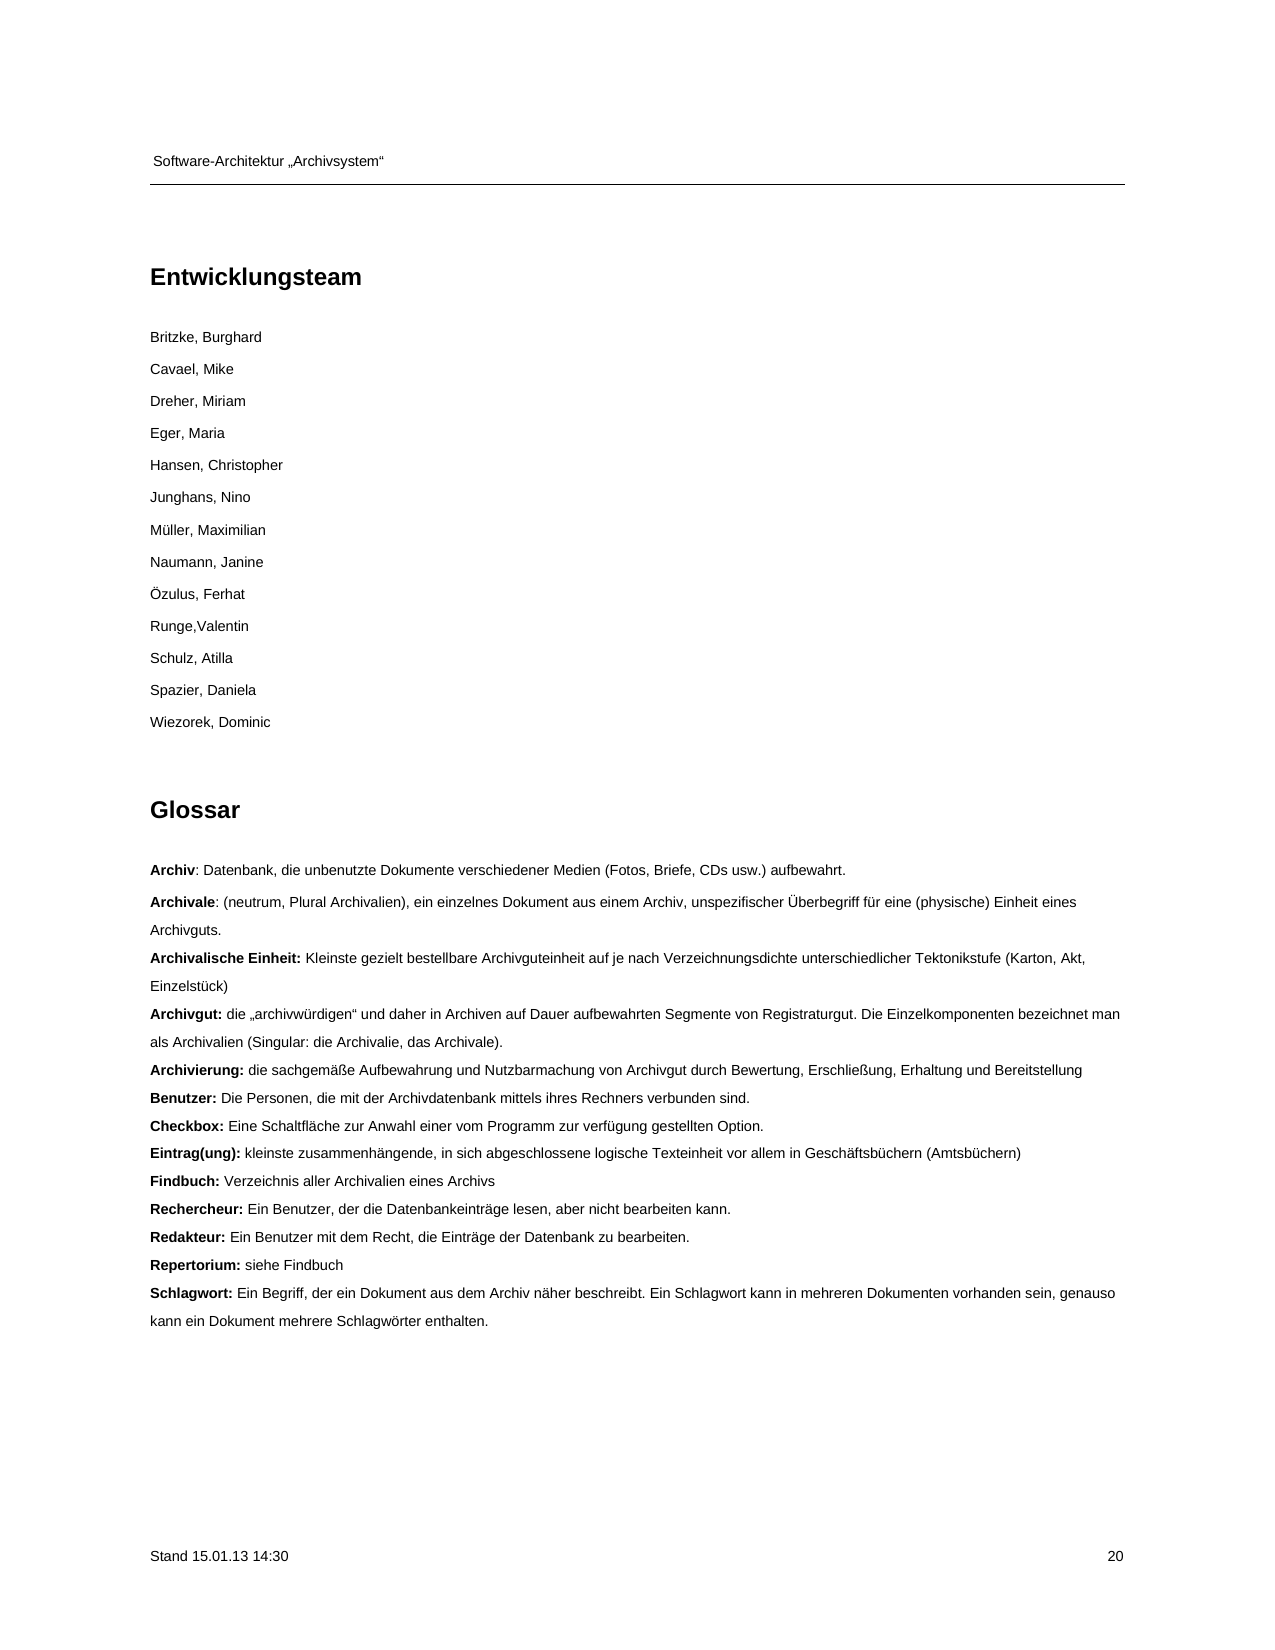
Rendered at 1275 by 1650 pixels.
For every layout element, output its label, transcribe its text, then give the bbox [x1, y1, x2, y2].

text Archivierung: die sachgemäße Aufbewahrung und Nutzbarmachung von Archivgut durch Bewertung, Erschließung, Erhaltung und Bereitstellung [150, 1062, 1125, 1090]
text Benutzer: Die Personen, die mit der Archivdatenbank mittels ihres Rechners verbunden sind. [150, 1090, 1125, 1118]
text Redakteur: Ein Benutzer mit dem Recht, die Einträge der Datenbank zu bearbeiten. [150, 1229, 1125, 1257]
text Wiezorek, Dominic [150, 714, 1125, 742]
text Hansen, Christopher [150, 458, 1125, 486]
text Britzke, Burghard [150, 329, 1125, 357]
text Runge,Valentin [150, 618, 1125, 646]
text Repertorium: siehe Findbuch [150, 1257, 1125, 1285]
text Archiv: Datenbank, die unbenutzte Dokumente verschiedener Medien (Fotos, Briefe, CDs usw.) aufbewahrt. [150, 862, 1125, 890]
text Eger, Maria [150, 426, 1125, 453]
text Archivale: (neutrum, Plural Archivalien), ein einzelnes Dokument aus einem Archiv, unspezifischer Überbegriff für eine (physische) Einheit eines Archivguts. [150, 894, 1125, 950]
text Junghans, Nino [150, 490, 1125, 518]
subtitle Glossar [150, 796, 1125, 843]
text Cavael, Mike [150, 361, 1125, 389]
text Dreher, Miriam [150, 393, 1125, 421]
text Rechercheur: Ein Benutzer, der die Datenbankeinträge lesen, aber nicht bearbeiten kann. [150, 1202, 1125, 1229]
text Naumann, Janine [150, 554, 1125, 582]
text Spazier, Daniela [150, 682, 1125, 710]
text Schulz, Atilla [150, 650, 1125, 678]
text Schlagwort: Ein Begriff, der ein Dokument aus dem Archiv näher beschreibt. Ein Schlagwort kann in mehreren Dokumenten vorhanden sein, genauso kann ein Dokument mehrere Schlagwörter enthalten. [150, 1285, 1125, 1341]
text Checkbox: Eine Schaltfläche zur Anwahl einer vom Programm zur verfügung gestellten Option. [150, 1118, 1125, 1146]
text Özulus, Ferhat [150, 586, 1125, 614]
text Findbuch: Verzeichnis aller Archivalien eines Archivs [150, 1174, 1125, 1202]
text Archivalische Einheit: Kleinste gezielt bestellbare Archivguteinheit auf je nach Verzeichnungsdichte unterschiedlicher Tektonikstufe (Karton, Akt, Einzelstück) [150, 950, 1125, 1006]
text Archivgut: die „archivwürdigen“ und daher in Archiven auf Dauer aufbewahrten Segmente von Registraturgut. Die Einzelkomponenten bezeichnet man als Archivalien (Singular: die Archivalie, das Archivale). [150, 1006, 1125, 1062]
text Müller, Maximilian [150, 522, 1125, 550]
subtitle Entwicklungsteam [150, 263, 1125, 310]
text Eintrag(ung): kleinste zusammenhängende, in sich abgeschlossene logische Texteinheit vor allem in Geschäftsbüchern (Amtsbüchern) [150, 1146, 1125, 1174]
